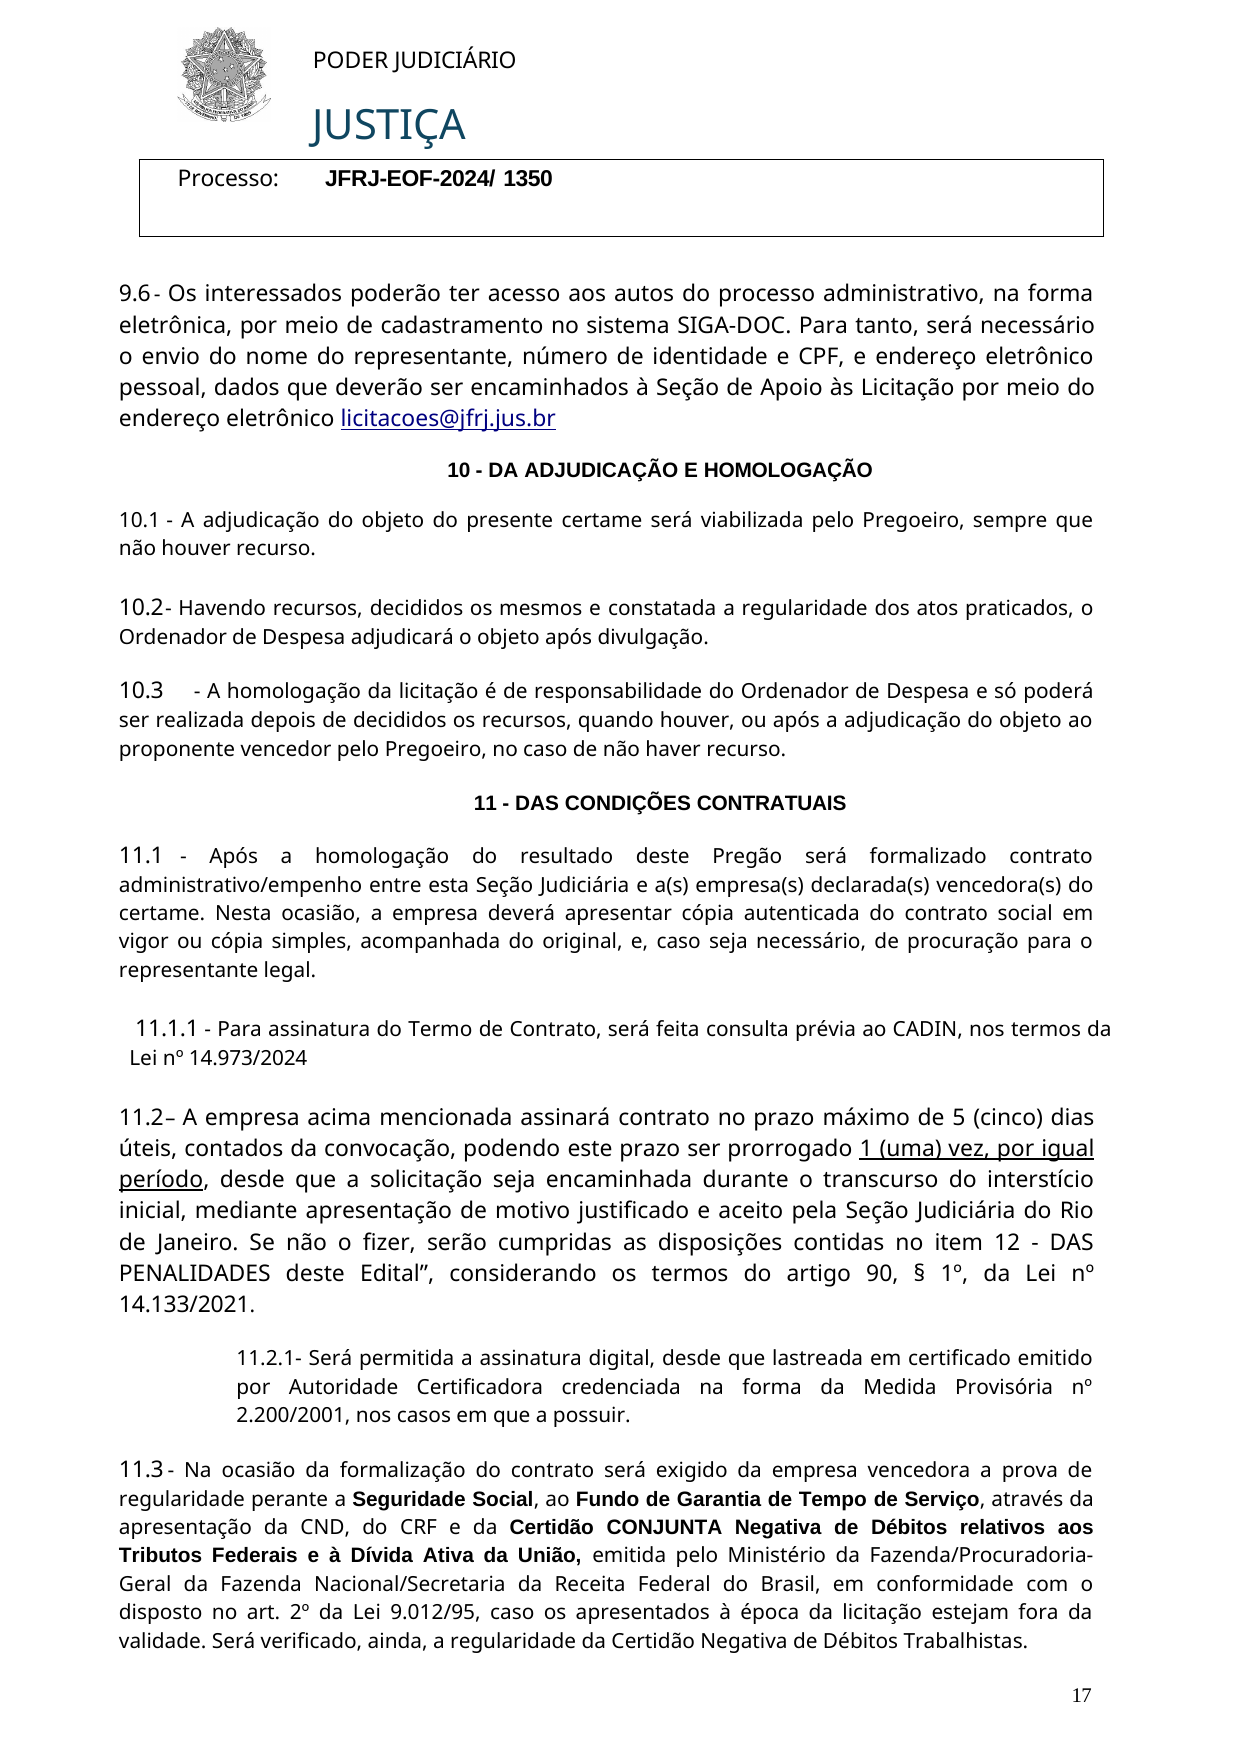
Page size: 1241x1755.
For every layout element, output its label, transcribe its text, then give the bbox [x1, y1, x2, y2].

list - DAS CONDIÇÕES CONTRATUAIS [177, 791, 1143, 815]
list - DA ADJUDICAÇÃO E HOMOLOGAÇÃO [177, 458, 1143, 482]
list - A homologação da licitação é de responsabilidade do Ordenador de Despesa e só poderá ser realizada depois de decididos os recursos, quando houver, ou após a adjudicação do objeto ao proponente vencedor pelo Pregoeiro, no caso de não haver recurso. [119, 674, 1094, 762]
text PODER JUDICIÁRIO [313, 43, 1143, 75]
text 11.2.1- Será permitida a assinatura digital, desde que lastreada em certificado emitido por Autoridade Certificadora credenciada na forma da Medida Provisória nº 2.200/2001, nos casos em que a possuir. [236, 1343, 1093, 1429]
list - Na ocasião da formalização do contrato será exigido da empresa vencedora a prova de regularidade perante a Seguridade Social, ao Fundo de Garantia de Tempo de Serviço, através da apresentação da CND, do CRF e da Certidão CONJUNTA Negativa de Débitos relativos aos Tributos Federais e à Dívida Ativa da União, emitida pelo Ministério da Fazenda/Procuradoria- Geral da Fazenda Nacional/Secretaria da Receita Federal do Brasil, em conformidade com o disposto no art. 2º da Lei 9.012/95, caso os apresentados à época da licitação estejam fora da validade. Será verificado, ainda, a regularidade da Certidão Negativa de Débitos Trabalhistas. [119, 1452, 1094, 1654]
list – A empresa acima mencionada assinará contrato no prazo máximo de 5 (cinco) dias úteis, contados da convocação, podendo este prazo ser prorrogado 1 (uma) vez, por igual período, desde que a solicitação seja encaminhada durante o transcurso do interstício inicial, mediante apresentação de motivo justificado e aceito pela Seção Judiciária do Rio de Janeiro. Se não o fizer, serão cumpridas as disposições contidas no item 12 - DAS PENALIDADES deste Edital”, considerando os termos do artigo 90, § 1º, da Lei nº 14.133/2021. [119, 1101, 1095, 1319]
list - Para assinatura do Termo de Contrato, será feita consulta prévia ao CADIN, nos termos da Lei nº 14.973/2024 [129, 1012, 1112, 1072]
text Processo: JFRJ-EOF-2024/ 1350 [177, 162, 1103, 194]
list - Havendo recursos, decididos os mesmos e constatada a regularidade dos atos praticados, o Ordenador de Despesa adjudicará o objeto após divulgação. [119, 591, 1094, 650]
subtitle JUSTIÇA [313, 95, 1143, 152]
list - Após a homologação do resultado deste Pregão será formalizado contrato administrativo/empenho entre esta Seção Judiciária e a(s) empresa(s) declarada(s) vencedora(s) do certame. Nesta ocasião, a empresa deverá apresentar cópia autenticada do contrato social em vigor ou cópia simples, acompanhada do original, e, caso seja necessário, de procuração para o representante legal. [119, 838, 1094, 983]
list - Os interessados poderão ter acesso aos autos do processo administrativo, na forma eletrônica, por meio de cadastramento no sistema SIGA-DOC. Para tanto, será necessário o envio do nome do representante, número de identidade e CPF, e endereço eletrônico pessoal, dados que deverão ser encaminhados à Seção de Apoio às Licitação por meio do endereço eletrônico licitacoes@jfrj.jus.br [119, 277, 1095, 434]
list - A adjudicação do objeto do presente certame será viabilizada pelo Pregoeiro, sempre que não houver recurso. [119, 505, 1094, 562]
